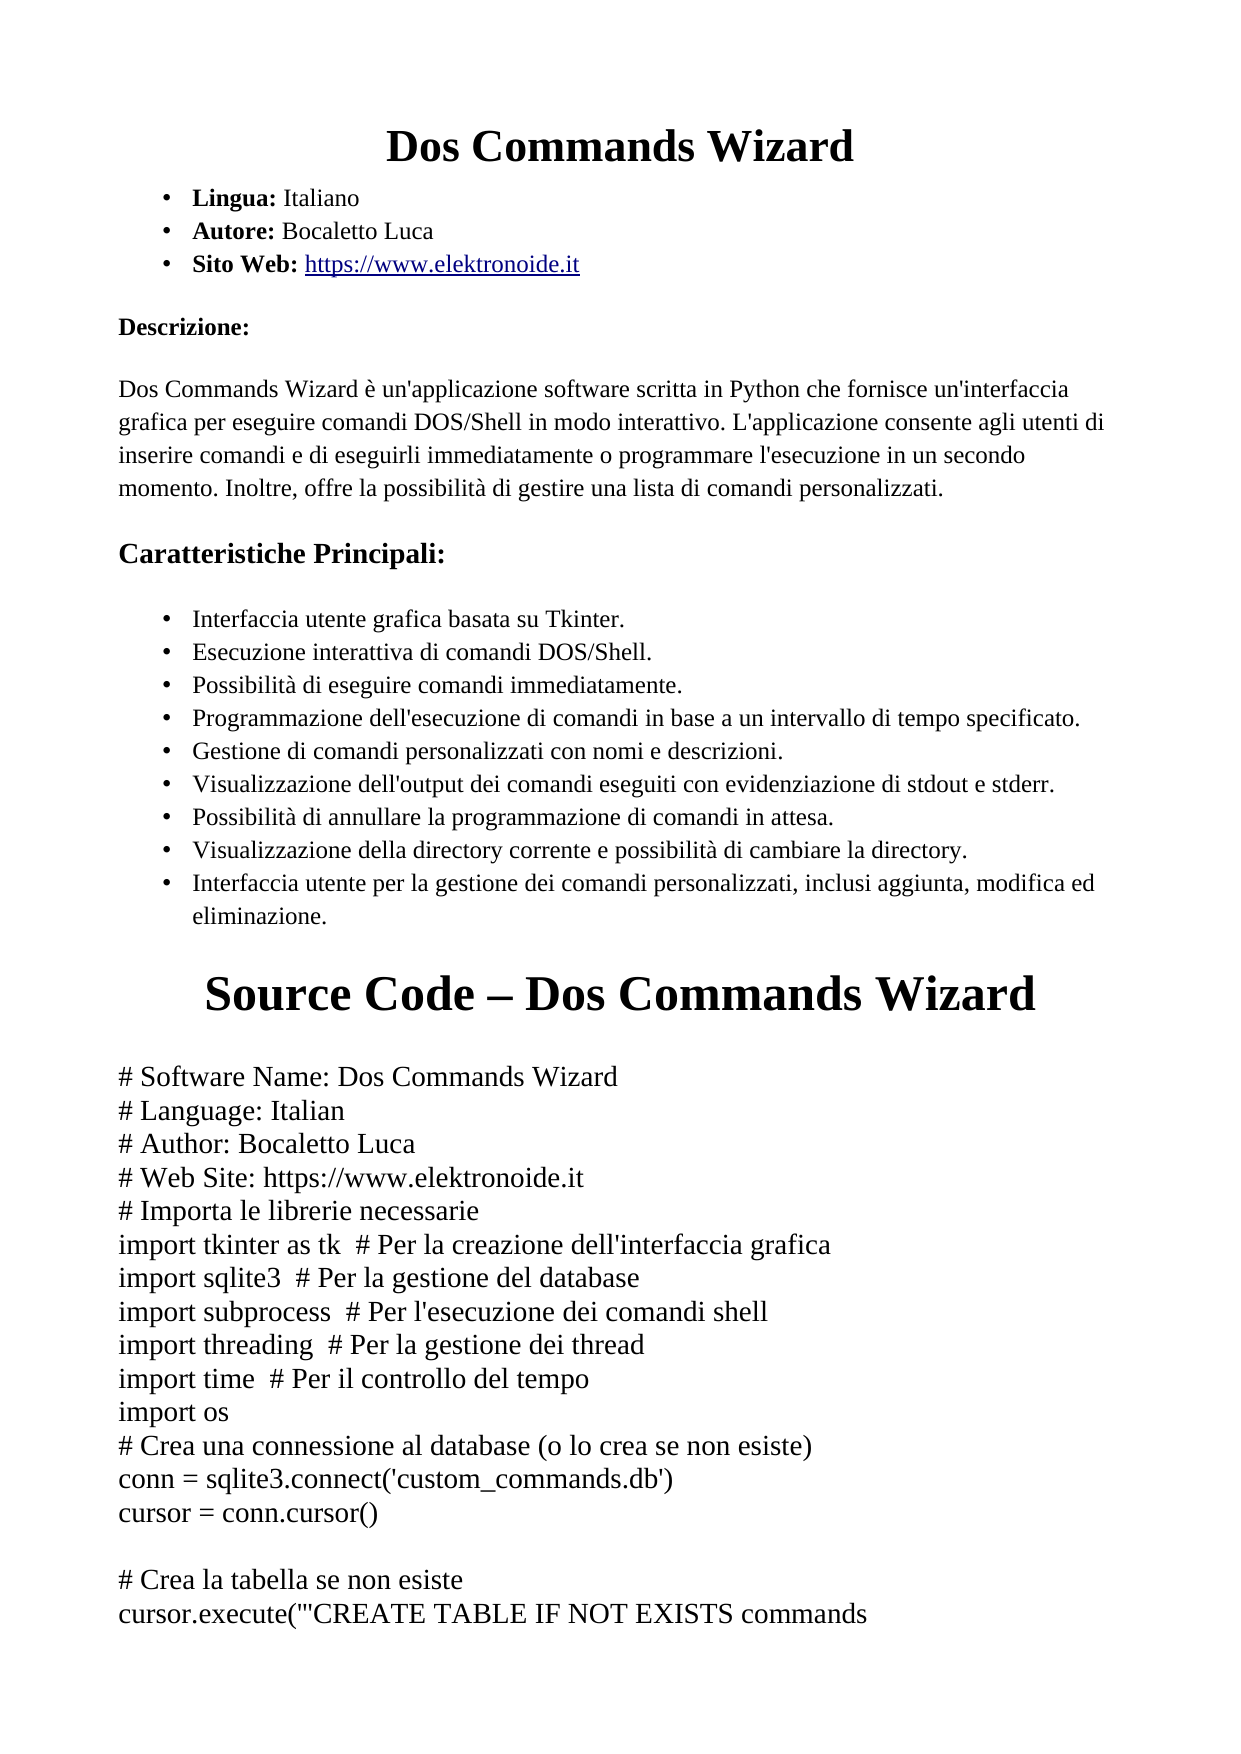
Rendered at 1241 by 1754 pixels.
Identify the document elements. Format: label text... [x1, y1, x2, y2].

list Programmazione dell'esecuzione di comandi in base a un intervallo di tempo specificato. [162, 703, 1122, 732]
list Interfaccia utente grafica basata su Tkinter. [162, 604, 1122, 633]
text # Author: Bocaletto Luca [118, 1126, 1122, 1160]
text # Web Site: https://www.elektronoide.it [118, 1160, 1122, 1193]
text import tkinter as tk # Per la creazione dell'interfaccia grafica [118, 1227, 1122, 1260]
subtitle Dos Commands Wizard [118, 118, 1122, 171]
list Gestione di comandi personalizzati con nomi e descrizioni. [162, 736, 1122, 765]
list Sito Web: https://www.elektronoide.it [162, 249, 1122, 278]
text Source Code – Dos Commands Wizard [118, 964, 1122, 1021]
list Possibilità di annullare la programmazione di comandi in attesa. [162, 802, 1122, 831]
list Autore: Bocaletto Luca [162, 216, 1122, 245]
list Lingua: Italiano [162, 183, 1122, 212]
text Caratteristiche Principali: [118, 536, 1122, 569]
text import time # Per il controllo del tempo [118, 1361, 1122, 1394]
text cursor.execute('''CREATE TABLE IF NOT EXISTS commands [118, 1596, 1122, 1629]
text conn = sqlite3.connect('custom_commands.db') [118, 1462, 1122, 1495]
list Interfaccia utente per la gestione dei comandi personalizzati, inclusi aggiunta, modifica ed eliminazione. [162, 868, 1122, 930]
text # Software Name: Dos Commands Wizard [118, 1059, 1122, 1093]
text # Importa le librerie necessarie [118, 1193, 1122, 1227]
text Dos Commands Wizard è un'applicazione software scritta in Python che fornisce un'interfaccia grafica per eseguire comandi DOS/Shell in modo interattivo. L'applicazione consente agli utenti di inserire comandi e di eseguirli immediatamente o programmare l'esecuzione in un secondo momento. Inoltre, offre la possibilità di gestire una lista di comandi personalizzati. [118, 374, 1122, 502]
list Esecuzione interattiva di comandi DOS/Shell. [162, 637, 1122, 666]
text # Crea una connessione al database (o lo crea se non esiste) [118, 1428, 1122, 1462]
text import sqlite3 # Per la gestione del database [118, 1260, 1122, 1294]
text # Crea la tabella se non esiste [118, 1562, 1122, 1596]
list Possibilità di eseguire comandi immediatamente. [162, 670, 1122, 699]
text import os [118, 1394, 1122, 1428]
text import subprocess # Per l'esecuzione dei comandi shell [118, 1294, 1122, 1327]
text import threading # Per la gestione dei thread [118, 1327, 1122, 1361]
text Descrizione: [118, 312, 1122, 341]
text # Language: Italian [118, 1093, 1122, 1126]
text cursor = conn.cursor() [118, 1495, 1122, 1529]
list Visualizzazione dell'output dei comandi eseguiti con evidenziazione di stdout e stderr. [162, 769, 1122, 798]
list Visualizzazione della directory corrente e possibilità di cambiare la directory. [162, 835, 1122, 864]
